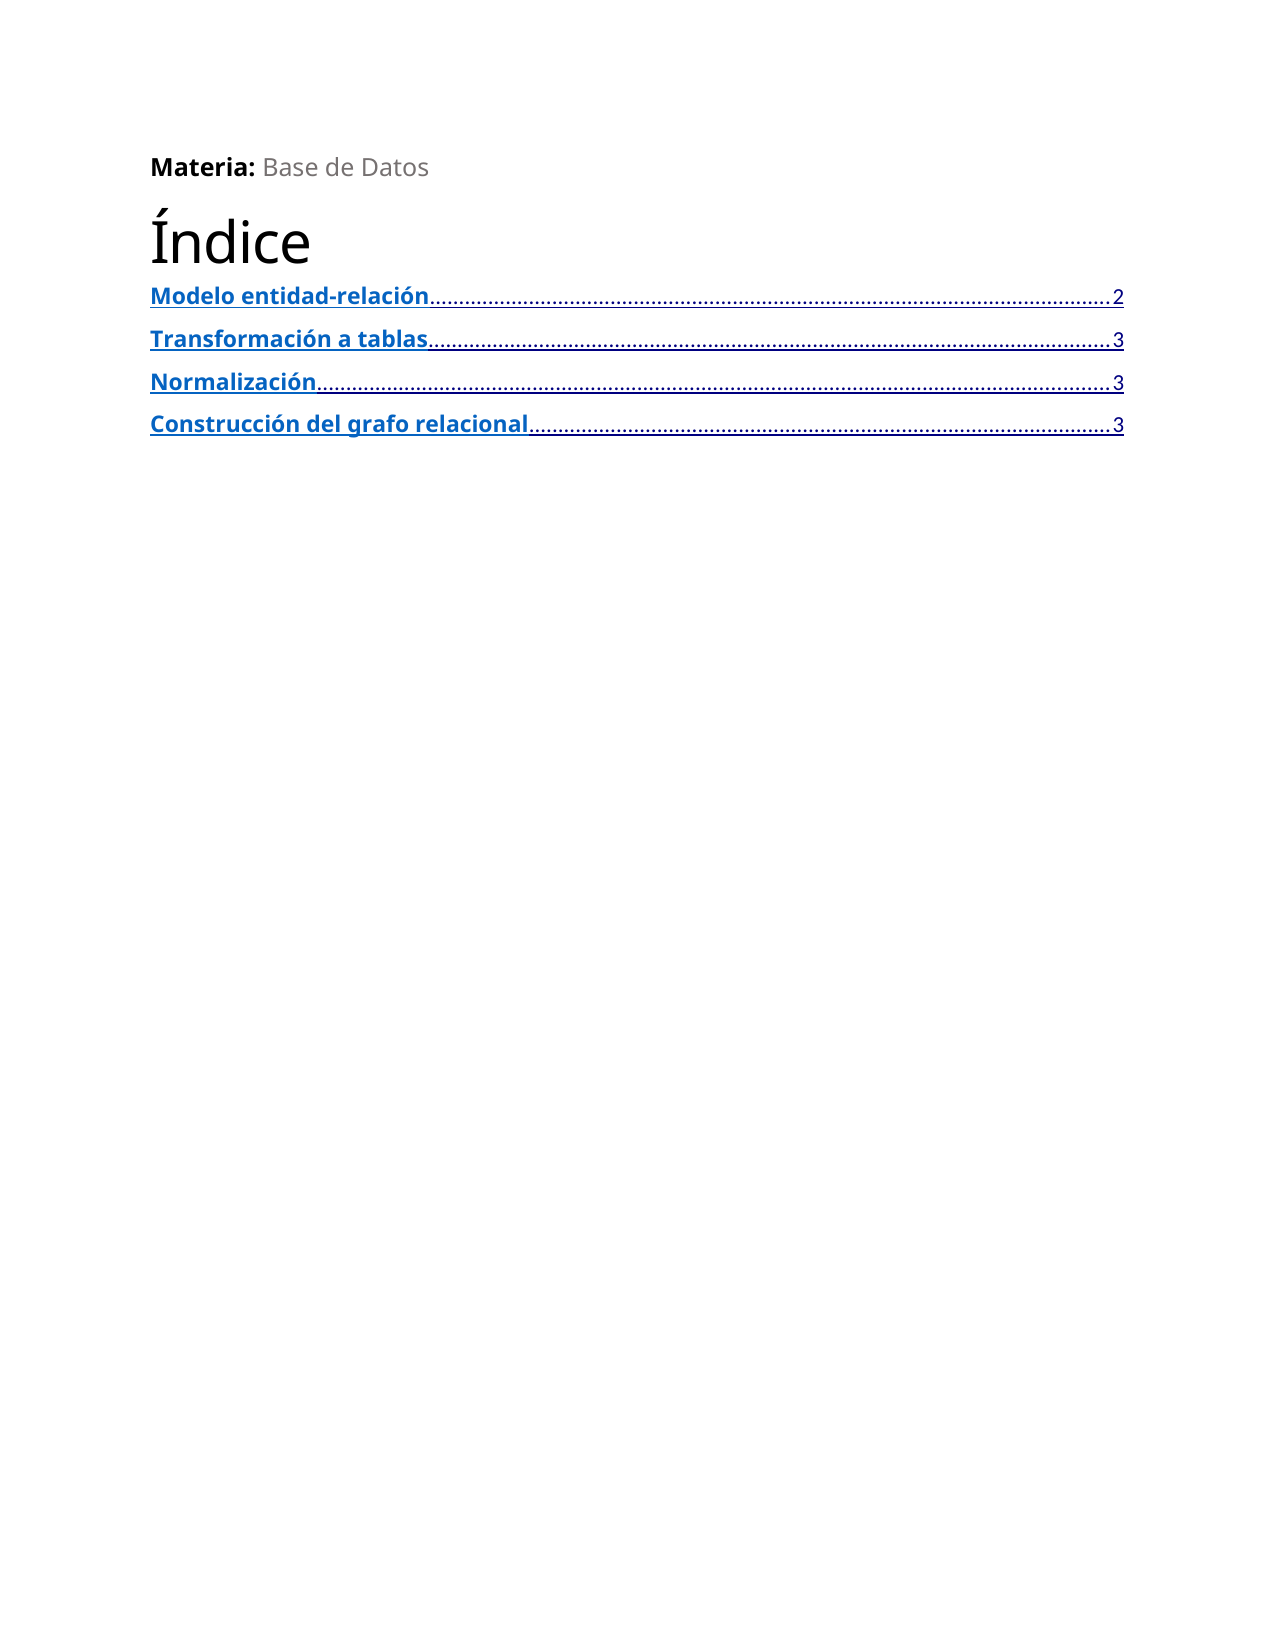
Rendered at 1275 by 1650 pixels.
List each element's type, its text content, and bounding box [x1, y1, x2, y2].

text Transformación a tablas 3 [150, 323, 1125, 354]
text Modelo entidad-relación 2 [150, 280, 1125, 311]
text Construcción del grafo relacional 3 [150, 408, 1125, 439]
text Normalización 3 [150, 365, 1125, 397]
title Índice [150, 201, 1125, 280]
text Materia: Base de Datos [150, 150, 1125, 184]
